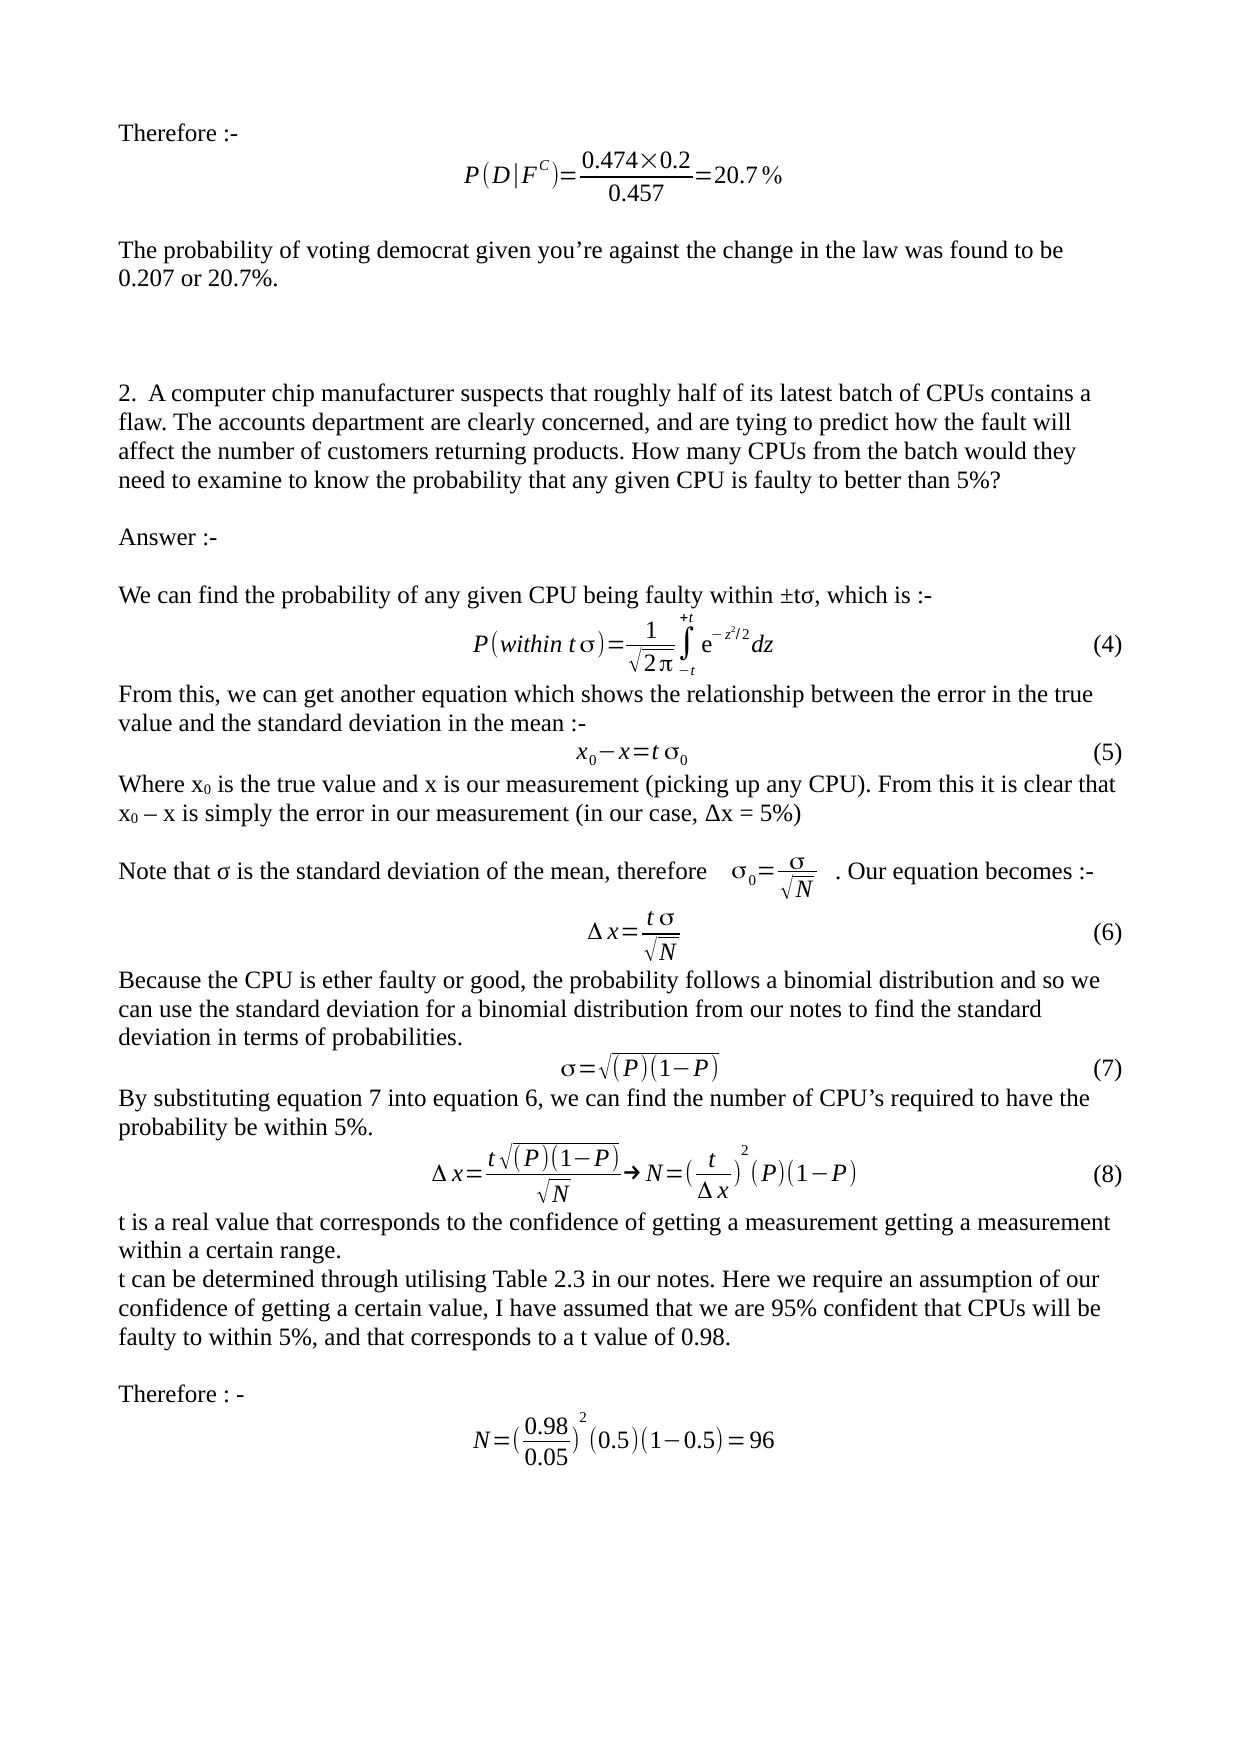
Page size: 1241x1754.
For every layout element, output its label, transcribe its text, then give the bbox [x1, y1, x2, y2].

text Answer :- [118, 522, 1122, 551]
text Note that σ is the standard deviation of the mean, therefore . Our equation becomes :- [118, 855, 1122, 904]
text Where x0 is the true value and x is our measurement (picking up any CPU). From this it is clear that x0 – x is simply the error in our measurement (in our case, Δx = 5%) [118, 769, 1122, 827]
text The probability of voting democrat given you’re against the change in the law was found to be 0.207 or 20.7%. [118, 235, 1122, 292]
text (8) [118, 1141, 1122, 1207]
text By substituting equation 7 into equation 6, we can find the number of CPU’s required to have the probability be within 5%. [118, 1083, 1122, 1141]
text From this, we can get another equation which shows the relationship between the error in the true value and the standard deviation in the mean :- [118, 679, 1122, 737]
text Because the CPU is ether faulty or good, the probability follows a binomial distribution and so we can use the standard deviation for a binomial distribution from our notes to find the standard deviation in terms of probabilities. [118, 965, 1122, 1051]
text (4) [118, 608, 1122, 679]
text (7) [118, 1051, 1122, 1083]
text Therefore : - [118, 1379, 1122, 1408]
text t can be determined through utilising Table 2.3 in our notes. Here we require an assumption of our confidence of getting a certain value, I have assumed that we are 95% confident that CPUs will be faulty to within 5%, and that corresponds to a t value of 0.98. [118, 1264, 1122, 1351]
text (5) [118, 737, 1122, 769]
text 2. A computer chip manufacturer suspects that roughly half of its latest batch of CPUs contains a flaw. The accounts department are clearly concerned, and are tying to predict how the fault will affect the number of customers returning products. How many CPUs from the batch would they need to examine to know the probability that any given CPU is faulty to better than 5%? [118, 378, 1122, 493]
text We can find the probability of any given CPU being faulty within ±tσ, which is :- [118, 580, 1122, 608]
text Therefore :- [118, 118, 1122, 147]
text t is a real value that corresponds to the confidence of getting a measurement getting a measurement within a certain range. [118, 1207, 1122, 1264]
text (6) [118, 904, 1122, 965]
